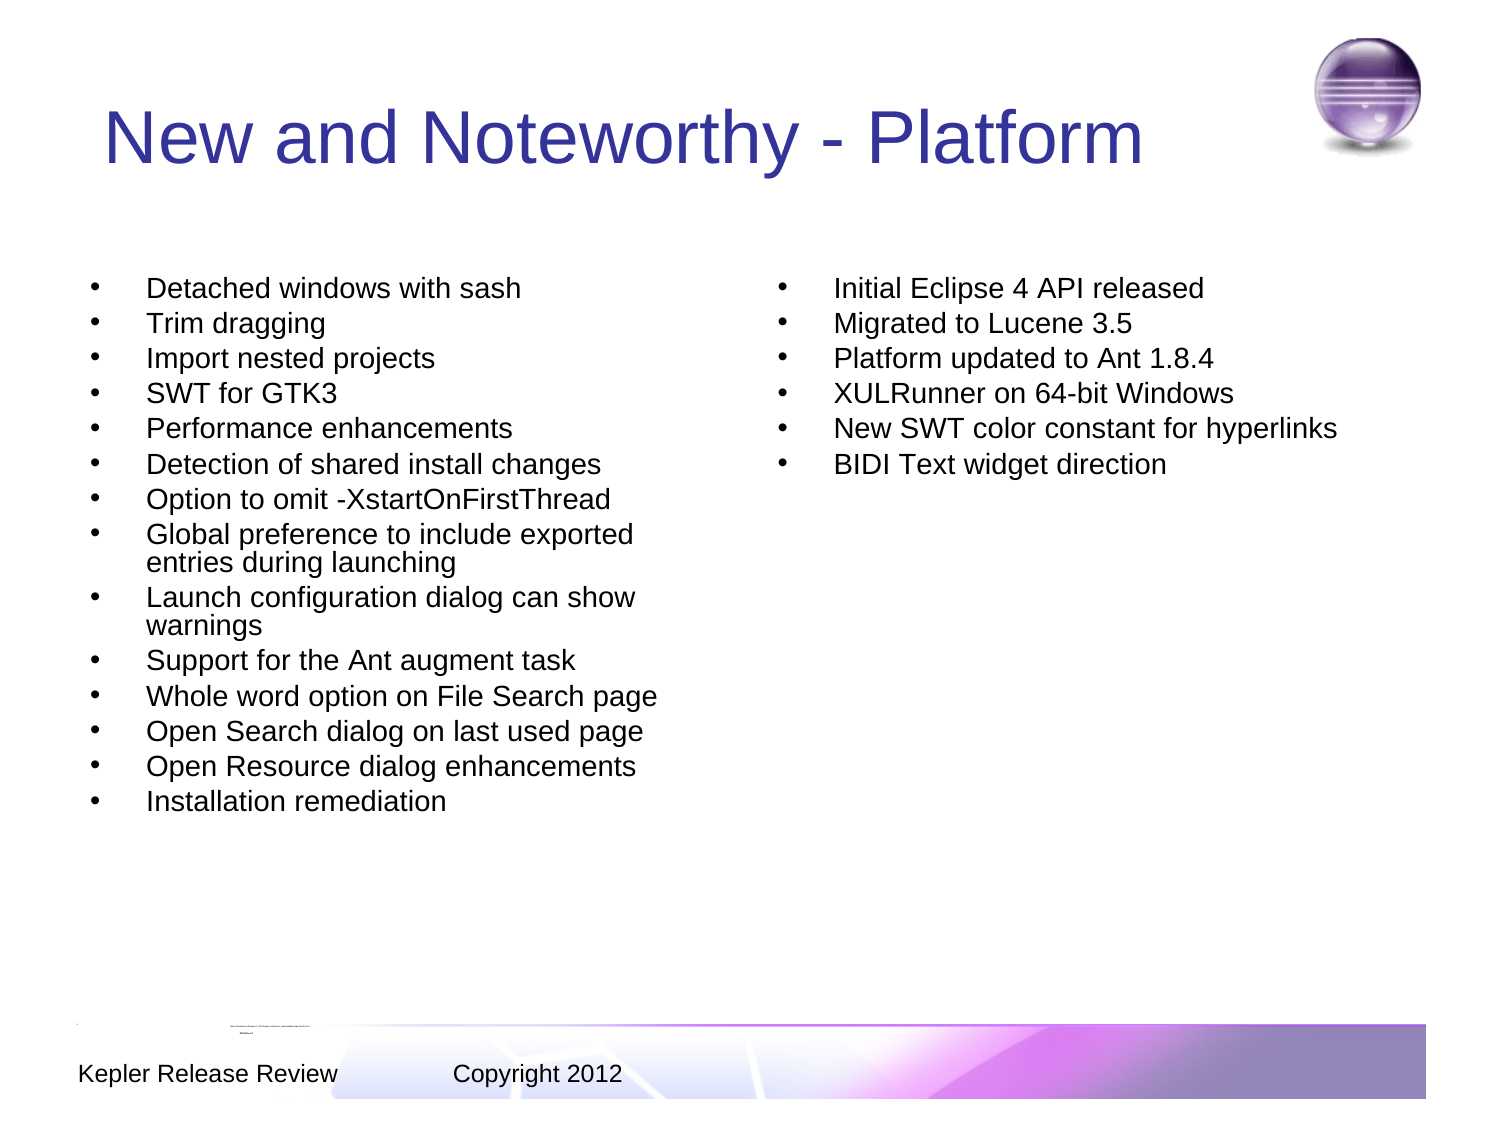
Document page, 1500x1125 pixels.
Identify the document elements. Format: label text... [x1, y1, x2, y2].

picture [1307, 37, 1426, 157]
list Detached windows with sash Trim dragging Import nested projects SWT for GTK3 Performance enhancements Detection of shared install changes Option to omit -XstartOnFirstThread Global preference to include exported entries during launching Launch configuration dialog can show warnings Support for the Ant augment task Whole word option on File Search page Open Search dialog on last used page Open Resource dialog enhancements Installation remediation [75, 268, 738, 1011]
picture [225, 1024, 1426, 1099]
list Initial Eclipse 4 API released Migrated to Lucene 3.5 Platform updated to Ant 1.8.4 XULRunner on 64-bit Windows New SWT color constant for hyperlinks BIDI Text widget direction [762, 268, 1426, 1018]
title New and Noteworthy - Platform [74, 45, 1176, 233]
